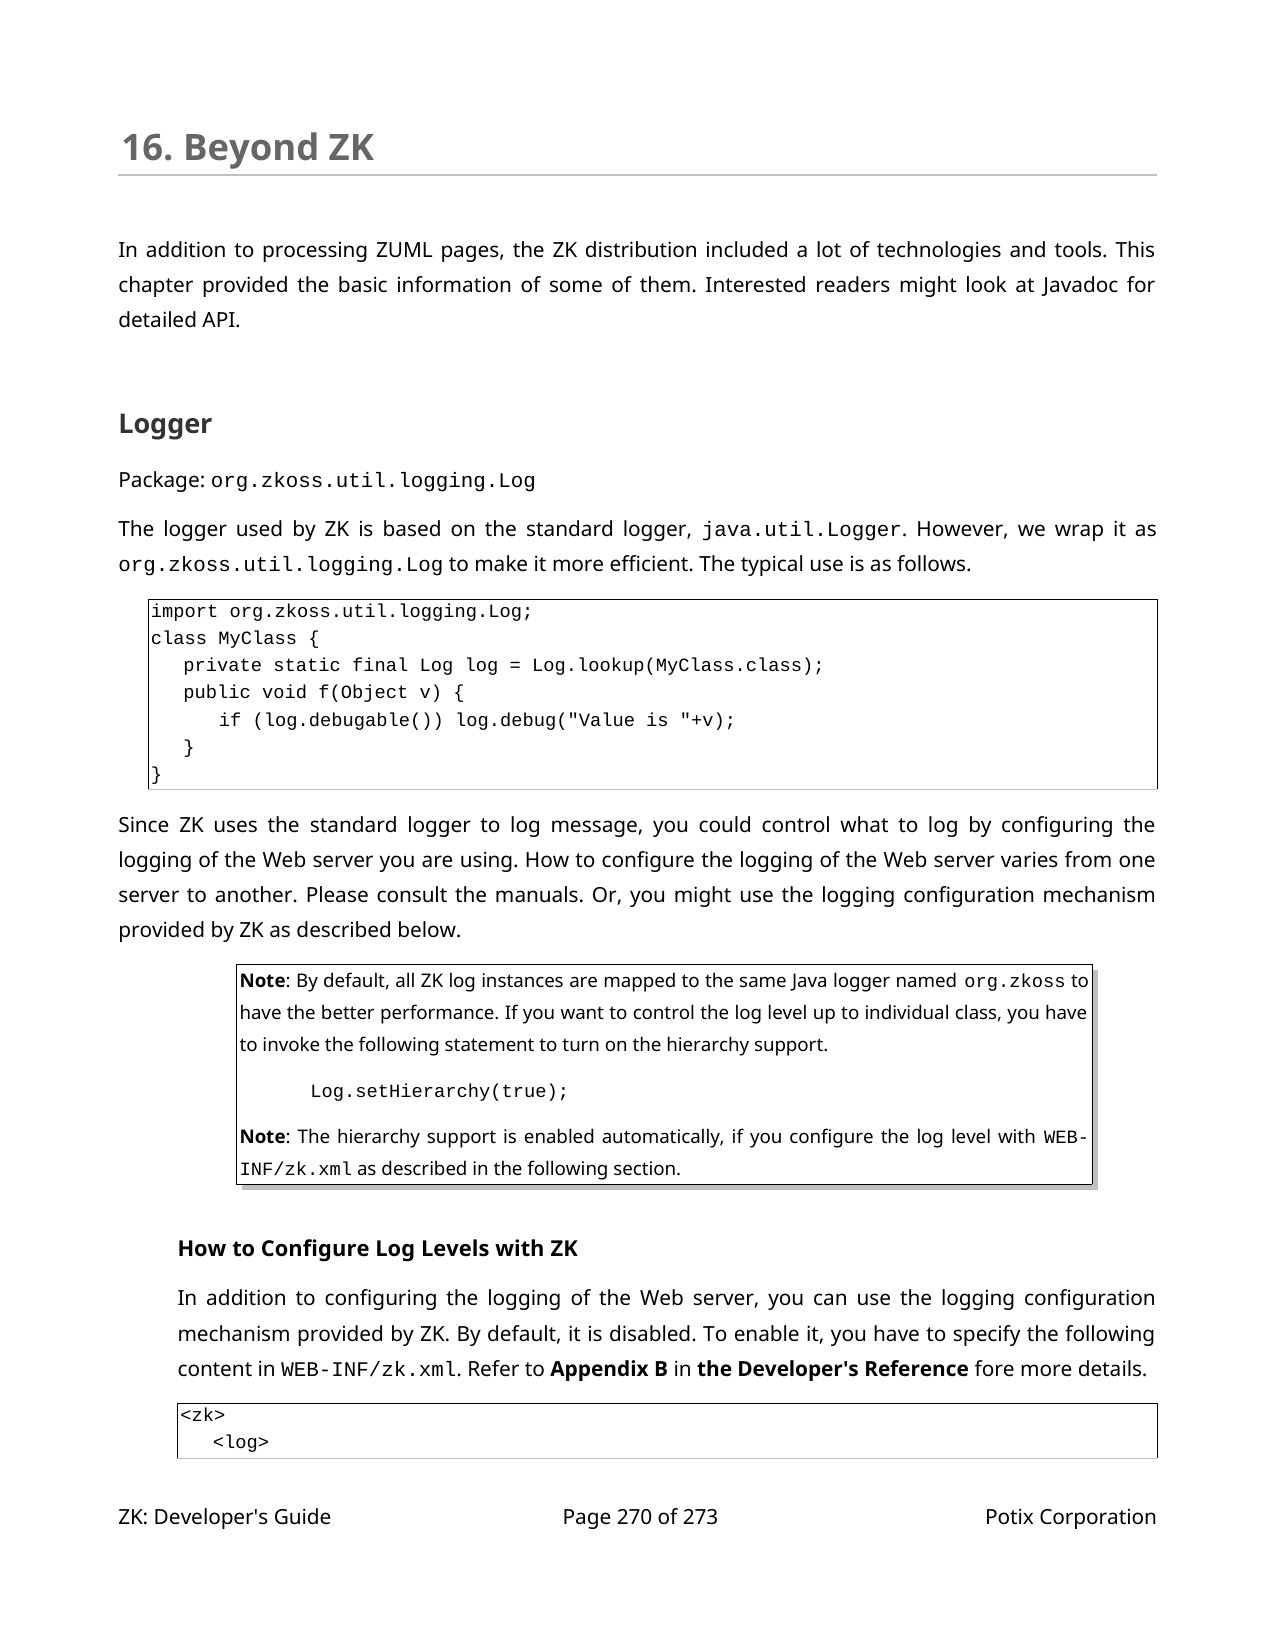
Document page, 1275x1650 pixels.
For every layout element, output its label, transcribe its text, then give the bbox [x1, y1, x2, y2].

text } [149, 762, 1157, 789]
text <zk> [178, 1404, 1157, 1427]
text private static final Log log = Log.lookup(MyClass.class); [149, 653, 1157, 677]
text Package: org.zkoss.util.logging.Log [118, 465, 1157, 493]
text public void f(Object v) { [149, 680, 1157, 704]
text } [149, 734, 1157, 759]
text Note: The hierarchy support is enabled automatically, if you configure the log level with WEB-INF/zk.xml as described in the following section. [237, 1121, 1092, 1184]
text <log> [178, 1430, 1157, 1458]
text In addition to configuring the logging of the Web server, you can use the logging configuration mechanism provided by ZK. By default, it is disabled. To enable it, you have to specify the following content in WEB-INF/zk.xml. Refer to Appendix B in the Developer's Reference fore more details. [177, 1283, 1157, 1382]
text if (log.debugable()) log.debug("Value is "+v); [149, 707, 1157, 732]
text In addition to processing ZUML pages, the ZK distribution included a lot of technologies and tools. This chapter provided the basic information of some of them. Interested readers might look at Javadoc for detailed API. [118, 235, 1157, 333]
text The logger used by ZK is based on the standard logger, java.util.Logger. However, we wrap it as org.zkoss.util.logging.Log to make it more efficient. The typical use is as follows. [118, 514, 1157, 578]
subtitle 16. Beyond ZK [118, 118, 1157, 174]
text Since ZK uses the standard logger to log message, you could control what to log by configuring the logging of the Web server you are using. How to configure the logging of the Web server varies from one server to another. Please consult the manuals. Or, you might use the logging configuration mechanism provided by ZK as described below. [118, 810, 1157, 943]
subtitle Logger [118, 404, 1157, 441]
subtitle How to Configure Log Levels with ZK [177, 1233, 1157, 1263]
text Log.setHierarchy(true); [237, 1074, 1092, 1103]
text Note: By default, all ZK log instances are mapped to the same Java logger named org.zkoss to have the better performance. If you want to control the log level up to individual class, you have to invoke the following statement to turn on the hierarchy support. [237, 965, 1092, 1057]
text import org.zkoss.util.logging.Log; [149, 600, 1157, 623]
text class MyClass { [149, 626, 1157, 650]
